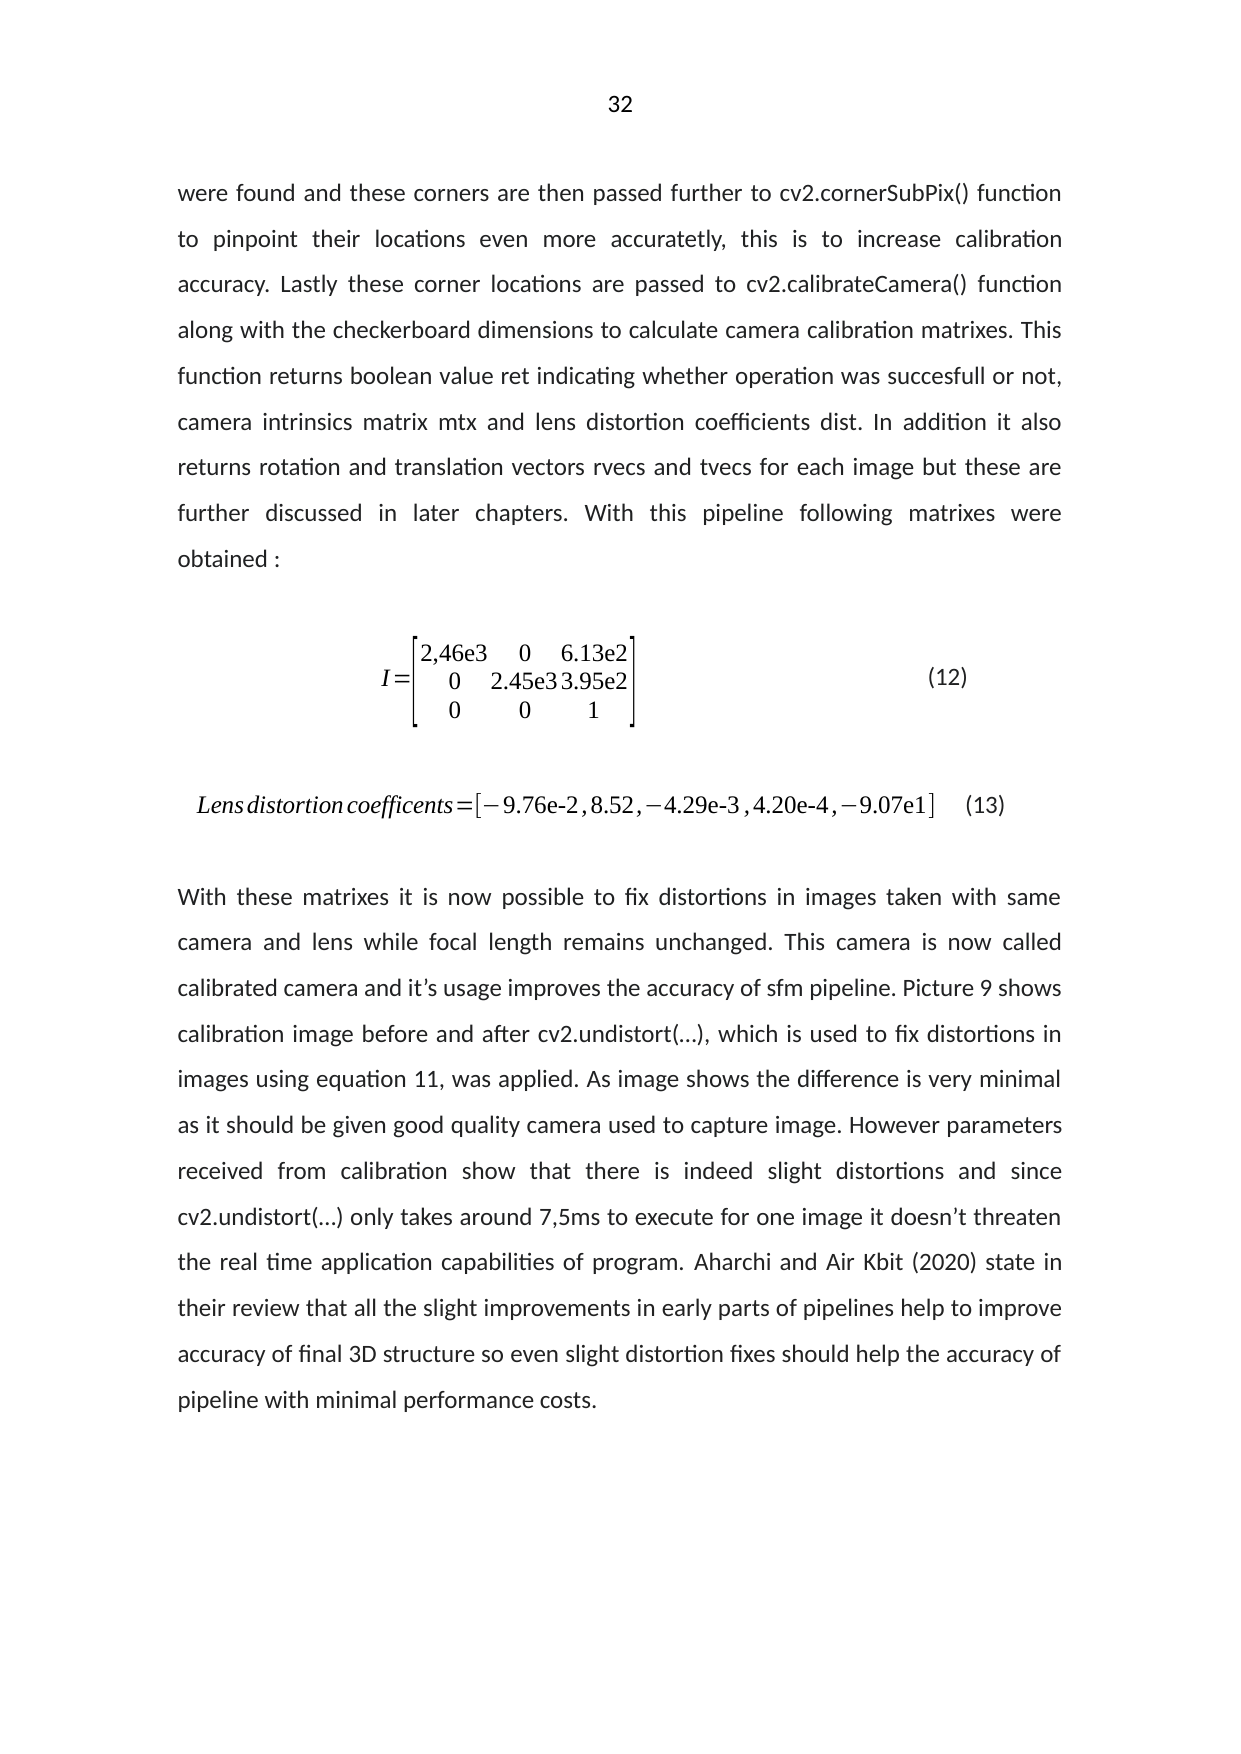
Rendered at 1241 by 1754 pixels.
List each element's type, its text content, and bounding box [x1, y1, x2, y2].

text With these matrixes it is now possible to fix distortions in images taken with same camera and lens while focal length remains unchanged. This camera is now called calibrated camera and it’s usage improves the accuracy of sfm pipeline. Picture 9 shows calibration image before and after cv2.undistort(…), which is used to fix distortions in images using equation 11, was applied. As image shows the difference is very minimal as it should be given good quality camera used to capture image. However parameters received from calibration show that there is indeed slight distortions and since cv2.undistort(…) only takes around 7,5ms to execute for one image it doesn’t threaten the real time application capabilities of program. Aharchi and Air Kbit (2020) state in their review that all the slight improvements in early parts of pipelines help to improve accuracy of final 3D structure so even slight distortion fixes should help the accuracy of pipeline with minimal performance costs. [177, 881, 1063, 1414]
text (13) [177, 789, 1063, 820]
text were found and these corners are then passed further to cv2.cornerSubPix() function to pinpoint their locations even more accuratetly, this is to increase calibration accuracy. Lastly these corner locations are passed to cv2.calibrateCamera() function along with the checkerboard dimensions to calculate camera calibration matrixes. This function returns boolean value ret indicating whether operation was succesfull or not, camera intrinsics matrix mtx and lens distortion coefficients dist. In addition it also returns rotation and translation vectors rvecs and tvecs for each image but these are further discussed in later chapters. With this pipeline following matrixes were obtained : [177, 177, 1063, 573]
text (12) [177, 634, 1063, 728]
